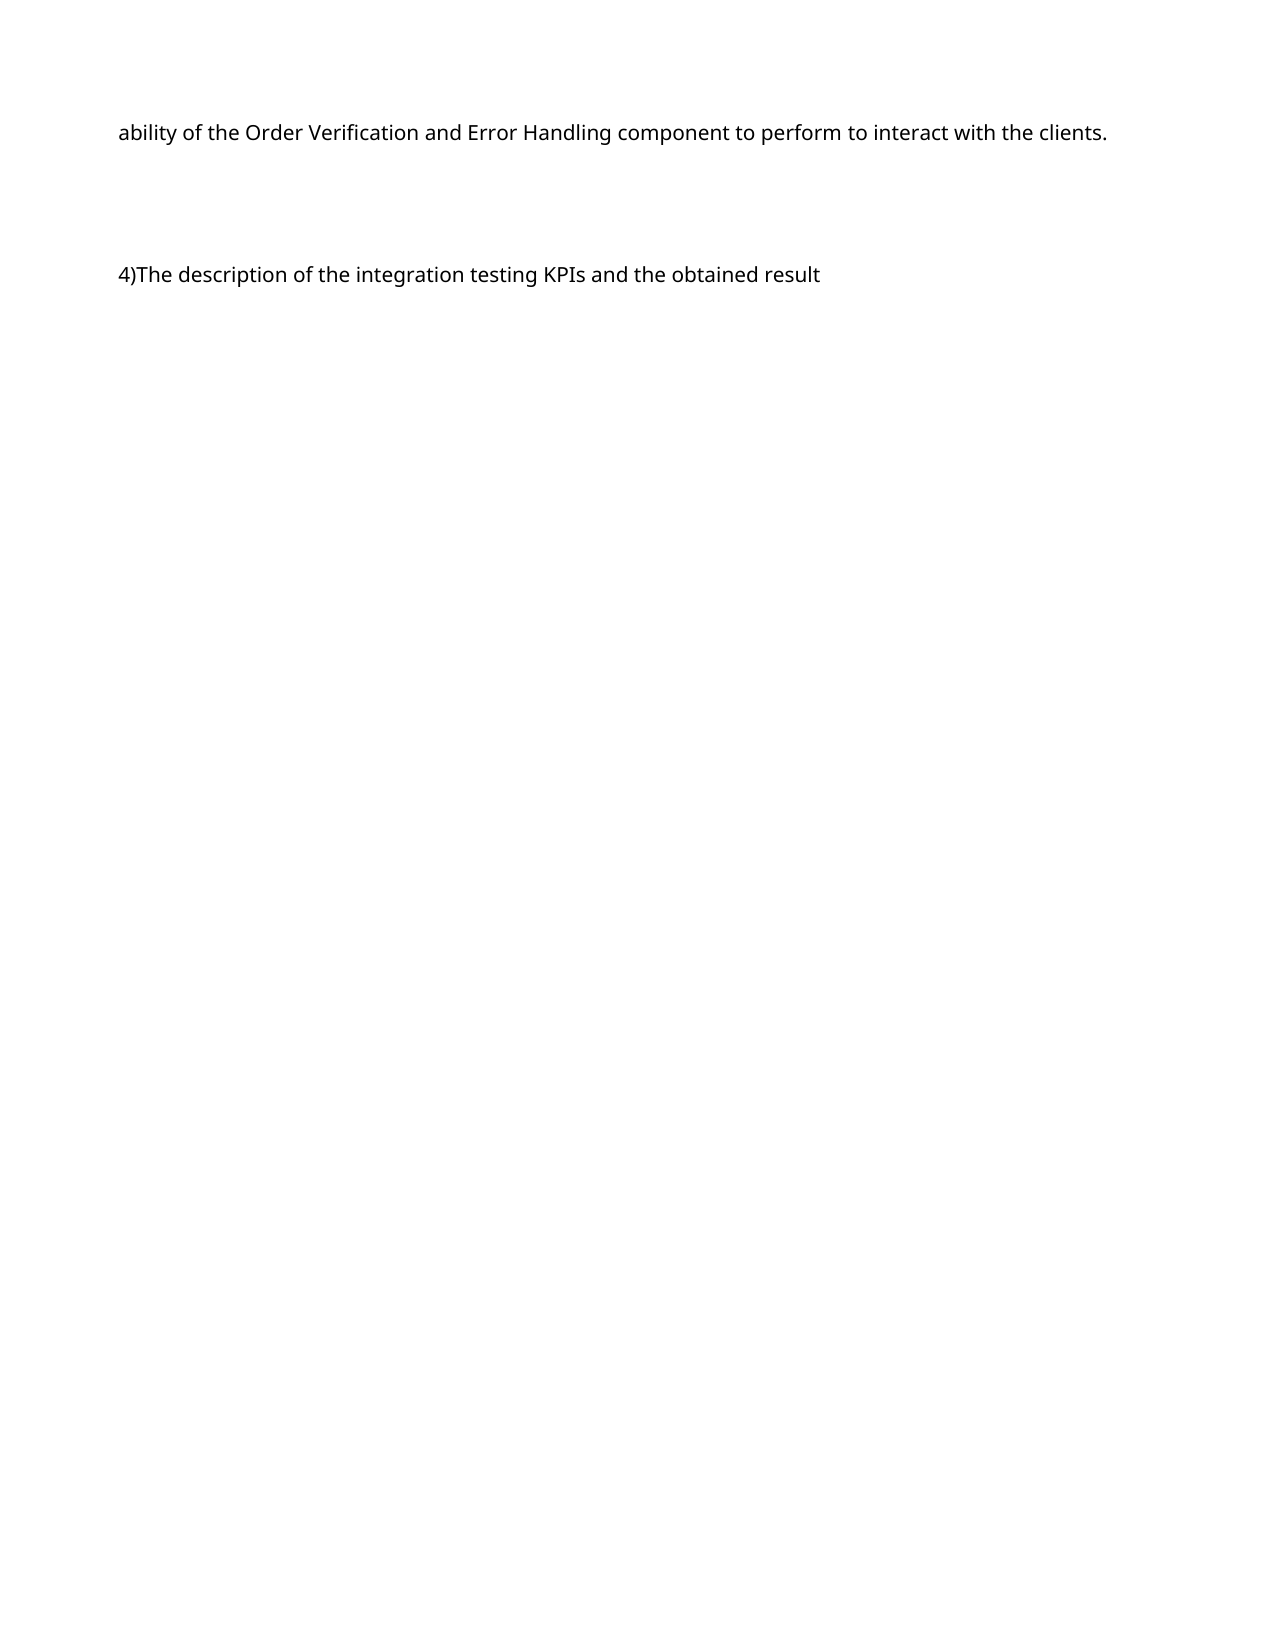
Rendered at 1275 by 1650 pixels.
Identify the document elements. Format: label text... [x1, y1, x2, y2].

text ability of the Order Verification and Error Handling component to perform to interact with the clients. [118, 118, 1157, 147]
text 4)The description of the integration testing KPIs and the obtained result [118, 260, 1157, 289]
